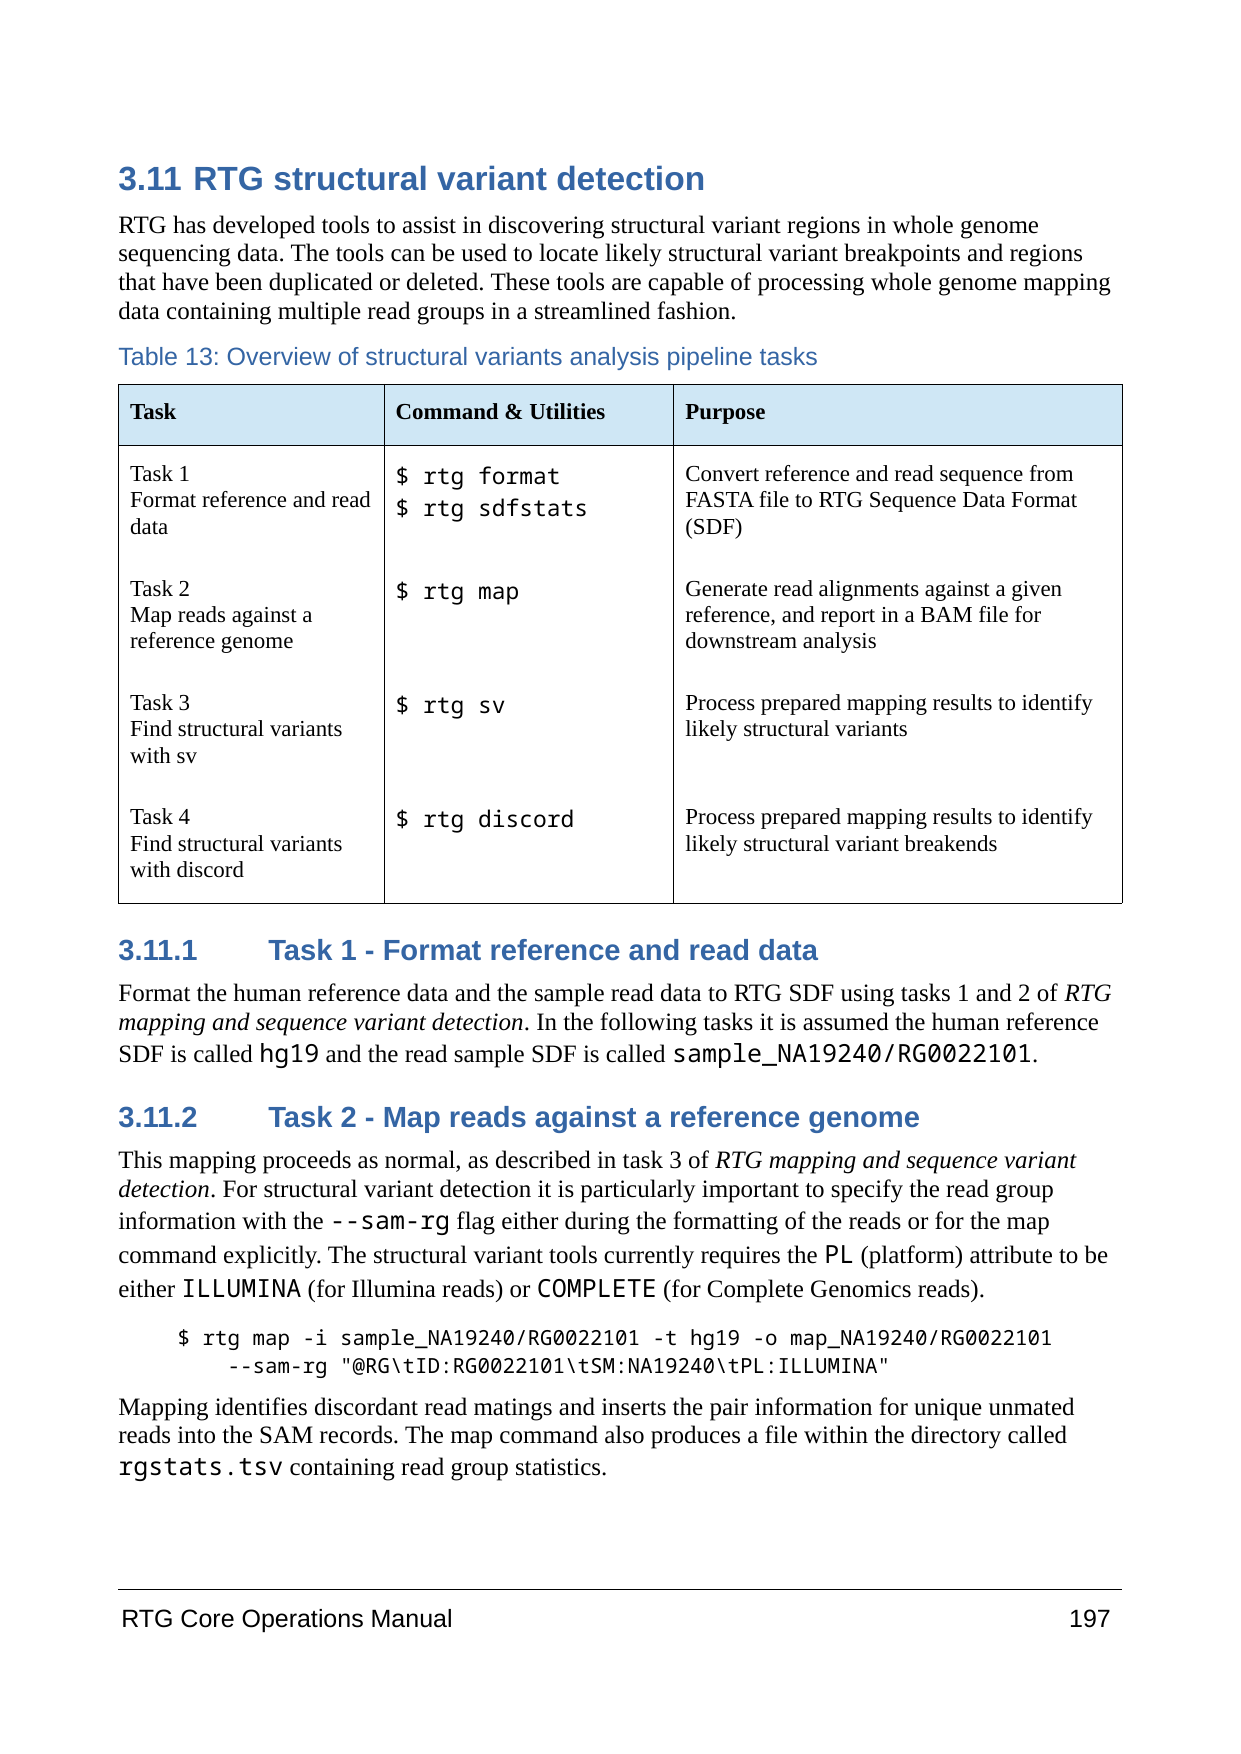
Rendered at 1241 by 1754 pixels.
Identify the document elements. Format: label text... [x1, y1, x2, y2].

subtitle Task 1 - Format reference and read data [118, 933, 1122, 966]
table_cell Generate read alignments against a given reference, and report in a BAM file for downstream analysis [674, 560, 1122, 674]
table_header Purpose [674, 385, 1122, 445]
text Format the human reference data and the sample read data to RTG SDF using tasks 1 and 2 of RTG mapping and sequence variant detection. In the following tasks it is assumed the human reference SDF is called hg19 and the read sample SDF is called sample_NA19240/RG0022101. [118, 978, 1122, 1070]
subtitle RTG structural variant detection [118, 159, 1122, 197]
table_cell $ rtg format $ rtg sdfstats [385, 446, 673, 560]
table_cell Task 1 Format reference and read data [119, 446, 384, 560]
table_header Command & Utilities [385, 385, 673, 445]
text Table 13: Overview of structural variants analysis pipeline tasks [118, 342, 1122, 371]
table_cell Task 3 Find structural variants with sv [119, 674, 384, 789]
table_cell $ rtg discord [385, 789, 673, 903]
table_cell Task 4 Find structural variants with discord [119, 789, 384, 903]
table_cell Convert reference and read sequence from FASTA file to RTG Sequence Data Format (SDF) [674, 446, 1122, 560]
table_header Task [119, 385, 384, 445]
text $ rtg map -i sample_NA19240/RG0022101 -t hg19 -o map_NA19240/RG0022101 [177, 1323, 1122, 1351]
table_cell $ rtg sv [385, 674, 673, 789]
text Mapping identifies discordant read matings and inserts the pair information for unique unmated reads into the SAM records. The map command also produces a file within the directory called rgstats.tsv containing read group statistics. [118, 1392, 1122, 1483]
table_cell Task 2 Map reads against a reference genome [119, 560, 384, 674]
text --sam-rg "@RG\tID:RG0022101\tSM:NA19240\tPL:ILLUMINA" [177, 1351, 1122, 1380]
subtitle Task 2 - Map reads against a reference genome [118, 1099, 1122, 1133]
table_cell Process prepared mapping results to identify likely structural variant breakends [674, 789, 1122, 903]
table_cell Process prepared mapping results to identify likely structural variants [674, 674, 1122, 789]
text This mapping proceeds as normal, as described in task 3 of RTG mapping and sequence variant detection. For structural variant detection it is particularly important to specify the read group information with the --sam-rg flag either during the formatting of the reads or for the map command explicitly. The structural variant tools currently requires the PL (platform) attribute to be either ILLUMINA (for Illumina reads) or COMPLETE (for Complete Genomics reads). [118, 1146, 1122, 1305]
table_cell $ rtg map [385, 560, 673, 674]
text RTG has developed tools to assist in discovering structural variant regions in whole genome sequencing data. The tools can be used to locate likely structural variant breakpoints and regions that have been duplicated or deleted. These tools are capable of processing whole genome mapping data containing multiple read groups in a streamlined fashion. [118, 210, 1122, 325]
